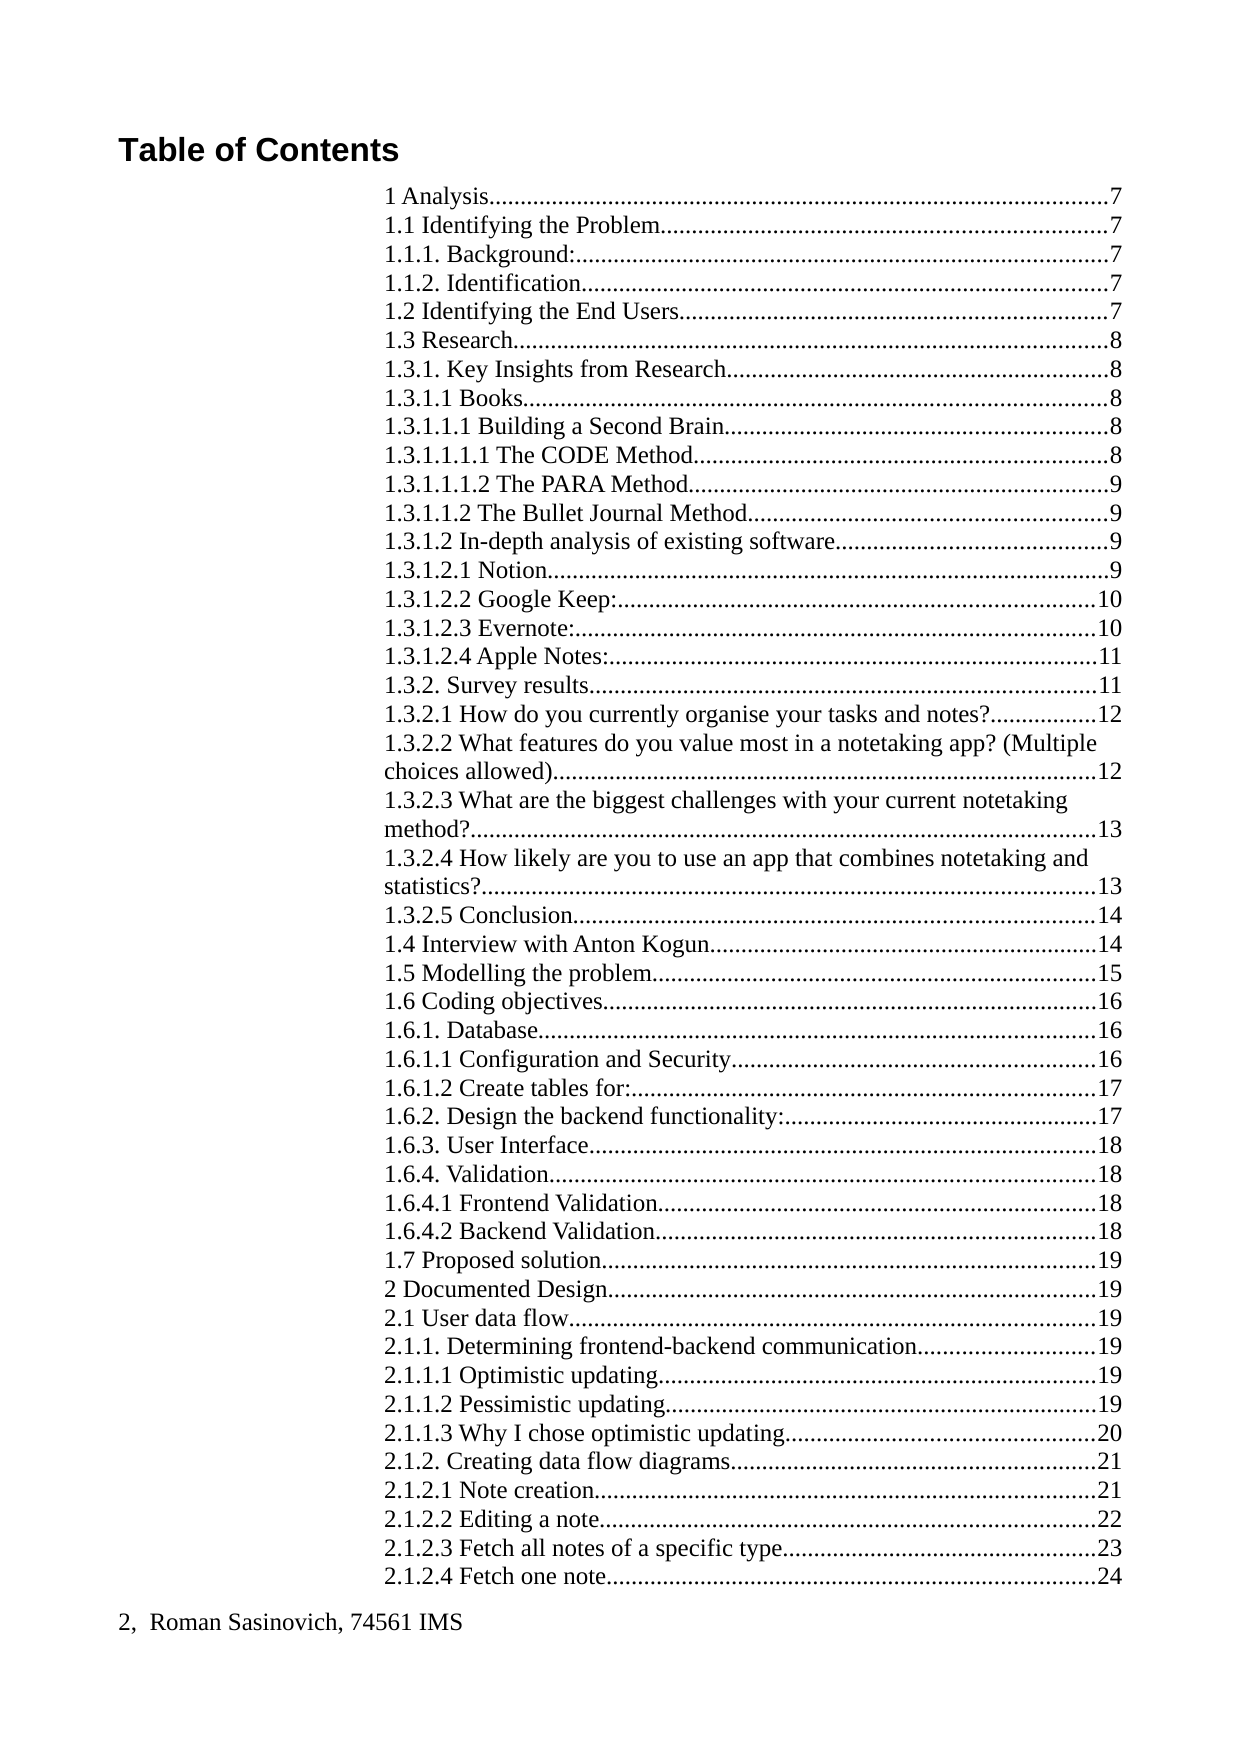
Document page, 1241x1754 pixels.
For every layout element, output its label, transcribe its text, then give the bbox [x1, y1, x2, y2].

text 1.3 Research 8 [384, 325, 1122, 354]
text 2.1.1. Determining frontend-backend communication 19 [384, 1331, 1122, 1360]
text 1.5 Modelling the problem 15 [384, 958, 1122, 986]
text 1.3.1.1.2 The Bullet Journal Method 9 [384, 498, 1122, 526]
text 1.3.1.1.1.1 The CODE Method 8 [384, 440, 1122, 469]
text 1.3.1.2.3 Evernote: 10 [384, 613, 1122, 641]
text 2 Documented Design 19 [384, 1274, 1122, 1303]
text 1.3.1. Key Insights from Research 8 [384, 354, 1122, 383]
text 1.3.1.2.2 Google Keep: 10 [384, 584, 1122, 613]
text 1.6.1. Database 16 [384, 1015, 1122, 1044]
text 1.3.1.2 In-depth analysis of existing software 9 [384, 526, 1122, 555]
subtitle Table of Contents [118, 131, 1122, 169]
text 1.3.2. Survey results 11 [384, 670, 1122, 699]
text 2.1.1.2 Pessimistic updating 19 [384, 1389, 1122, 1418]
text 1.3.2.3 What are the biggest challenges with your current notetaking method? 13 [384, 785, 1122, 843]
text 1 Analysis 7 [384, 181, 1122, 210]
text 1.6.2. Design the backend functionality: 17 [384, 1101, 1122, 1130]
text 2.1.1.3 Why I chose optimistic updating 20 [384, 1418, 1122, 1446]
text 2.1.2.2 Editing a note 22 [384, 1504, 1122, 1533]
text 1.3.2.5 Conclusion 14 [384, 900, 1122, 929]
text 2.1.1.1 Optimistic updating 19 [384, 1360, 1122, 1389]
text 2.1.2.1 Note creation 21 [384, 1475, 1122, 1504]
text 1.3.1.1.1 Building a Second Brain 8 [384, 411, 1122, 440]
text 1.7 Proposed solution 19 [384, 1245, 1122, 1274]
text 1.2 Identifying the End Users 7 [384, 296, 1122, 325]
text 1.1 Identifying the Problem 7 [384, 210, 1122, 239]
text 1.6.3. User Interface 18 [384, 1130, 1122, 1159]
text 2.1.2. Creating data flow diagrams 21 [384, 1446, 1122, 1475]
text 2.1.2.3 Fetch all notes of a specific type 23 [384, 1533, 1122, 1561]
text 1.3.1.1.1.2 The PARA Method 9 [384, 469, 1122, 498]
text 1.3.2.2 What features do you value most in a notetaking app? (Multiple choices allowed) 12 [384, 728, 1122, 785]
text 1.3.1.2.1 Notion 9 [384, 555, 1122, 584]
text 1.4 Interview with Anton Kogun 14 [384, 929, 1122, 958]
text 1.6 Coding objectives 16 [384, 986, 1122, 1015]
text 1.3.1.1 Books 8 [384, 383, 1122, 411]
text 1.3.1.2.4 Apple Notes: 11 [384, 641, 1122, 670]
text 1.3.2.1 How do you currently organise your tasks and notes? 12 [384, 699, 1122, 728]
text 1.1.2. Identification 7 [384, 268, 1122, 296]
text 1.6.1.2 Create tables for: 17 [384, 1073, 1122, 1101]
text 1.1.1. Background: 7 [384, 239, 1122, 268]
text 1.6.1.1 Configuration and Security 16 [384, 1044, 1122, 1073]
text 1.6.4. Validation 18 [384, 1159, 1122, 1188]
text 1.6.4.2 Backend Validation 18 [384, 1216, 1122, 1245]
text 1.3.2.4 How likely are you to use an app that combines notetaking and statistics? 13 [384, 843, 1122, 900]
text 2.1.2.4 Fetch one note 24 [384, 1561, 1122, 1590]
text 1.6.4.1 Frontend Validation 18 [384, 1188, 1122, 1216]
text 2.1 User data flow 19 [384, 1303, 1122, 1331]
